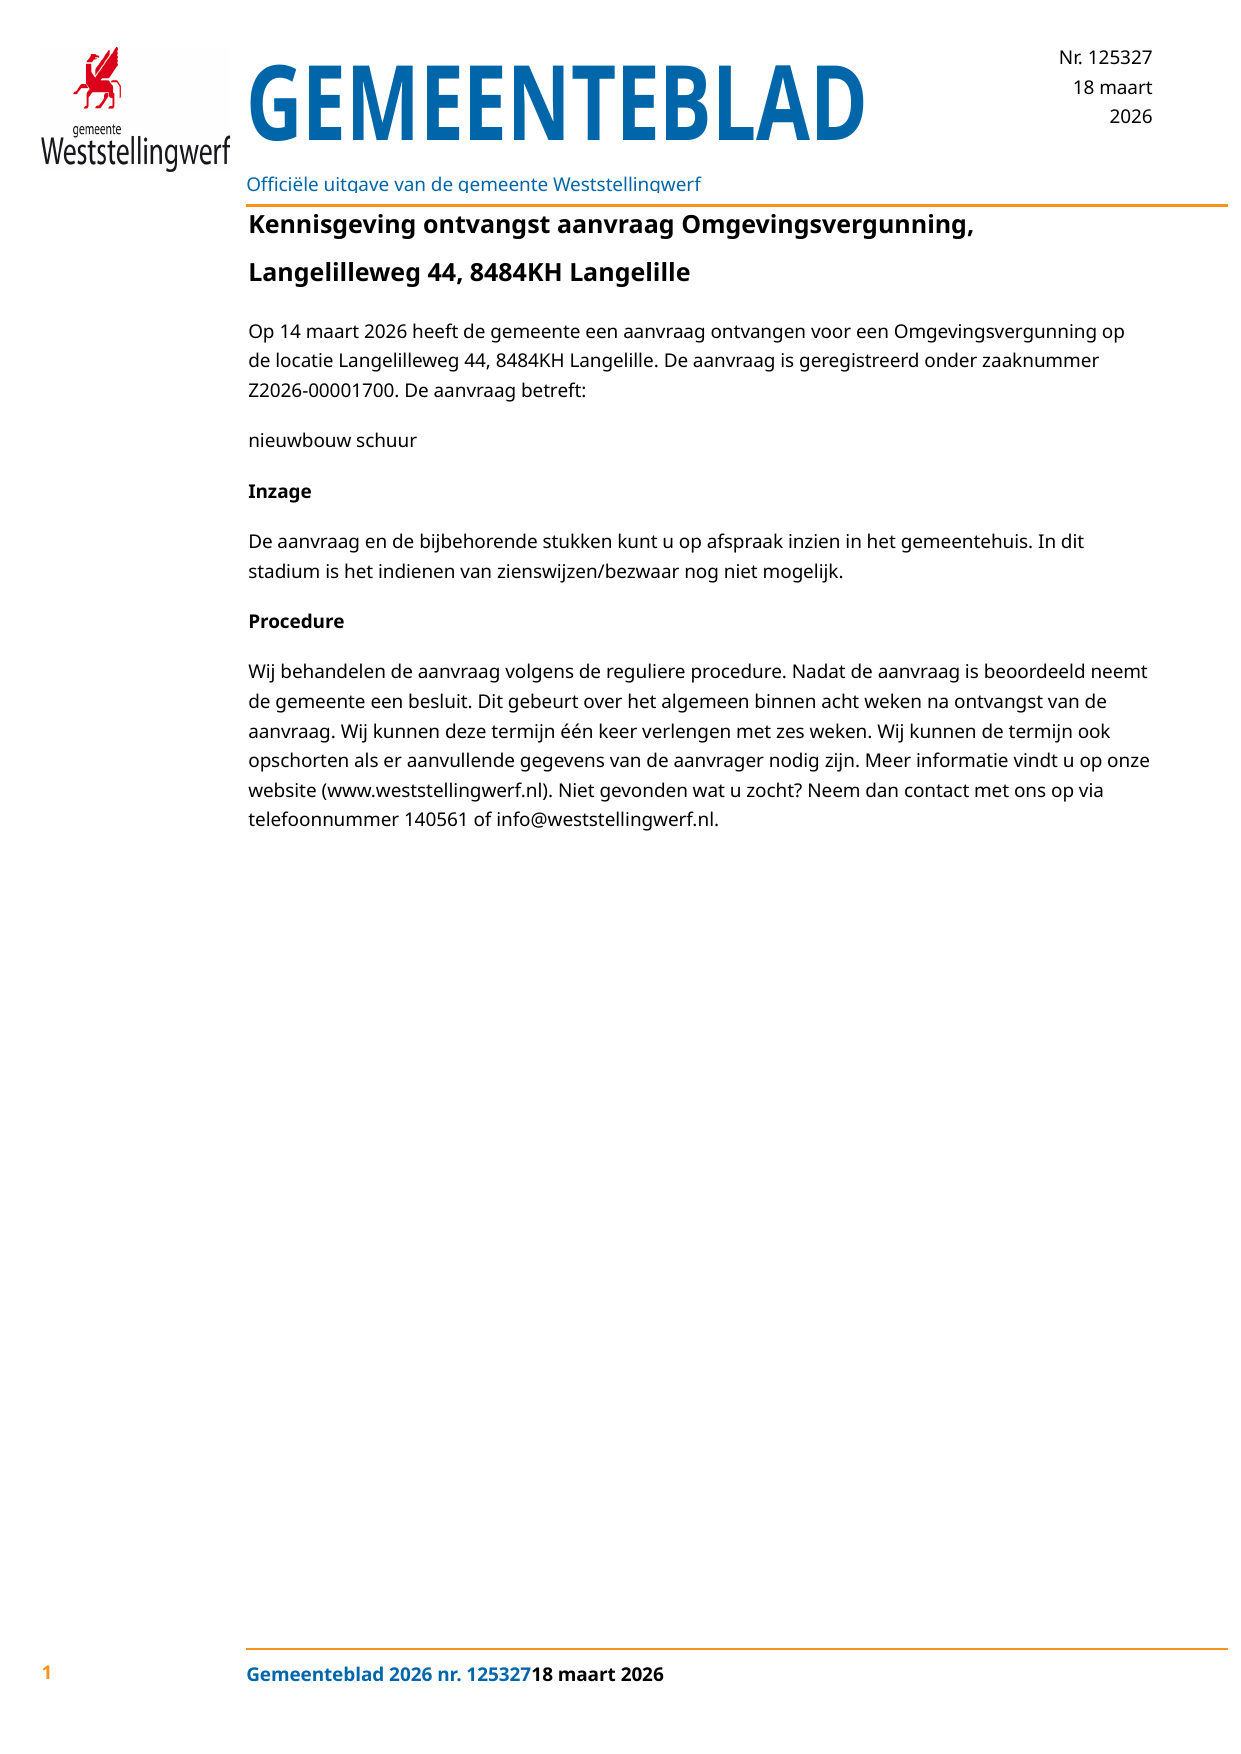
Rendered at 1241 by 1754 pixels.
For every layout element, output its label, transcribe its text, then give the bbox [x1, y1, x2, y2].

text Procedure [248, 608, 1152, 634]
text Wij behandelen de aanvraag volgens de reguliere procedure. Nadat de aanvraag is beoordeeld neemt de gemeente een besluit. Dit gebeurt over het algemeen binnen acht weken na ontvangst van de aanvraag. Wij kunnen deze termijn één keer verlengen met zes weken. Wij kunnen de termijn ook opschorten als er aanvullende gegevens van de aanvrager nodig zijn. Meer informatie vindt u op onze website (www.weststellingwerf.nl). Niet gevonden wat u zocht? Neem dan contact met ons op via telefoonnummer 140561 of info@weststellingwerf.nl. [248, 659, 1152, 832]
text De aanvraag en de bijbehorende stukken kunt u op afspraak inzien in het gemeentehuis. In dit stadium is het indienen van zienswijzen/bezwaar nog niet mogelijk. [248, 528, 1152, 584]
text Kennisgeving ontvangst aanvraag Omgevingsvergunning, Langelilleweg 44, 8484KH Langelille [248, 207, 1152, 288]
picture [41, 47, 231, 172]
text Op 14 maart 2026 heeft de gemeente een aanvraag ontvangen voor een Omgevingsvergunning op de locatie Langelilleweg 44, 8484KH Langelille. De aanvraag is geregistreerd onder zaaknummer Z2026-00001700. De aanvraag betreft: [248, 318, 1152, 403]
text Inzage [248, 478, 1152, 504]
text nieuwbouw schuur [248, 427, 1152, 453]
